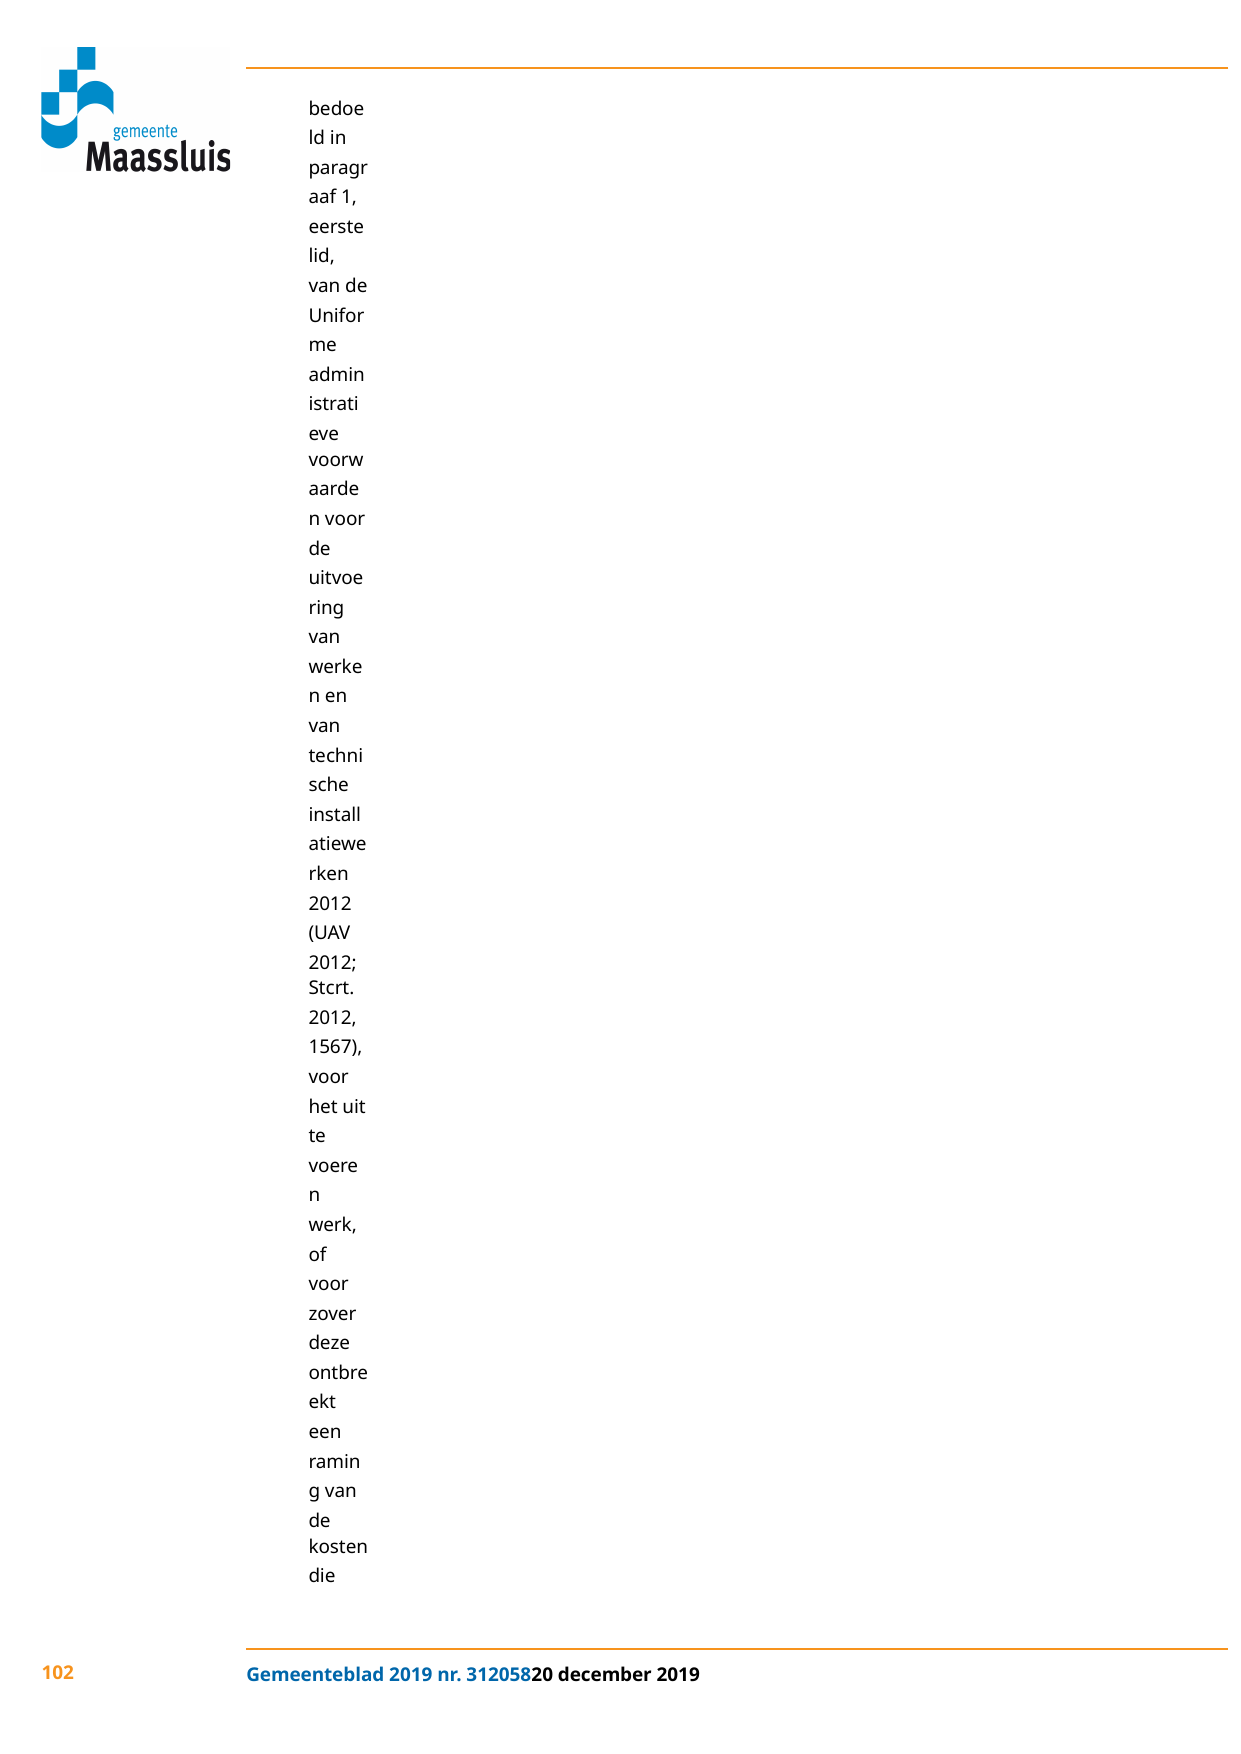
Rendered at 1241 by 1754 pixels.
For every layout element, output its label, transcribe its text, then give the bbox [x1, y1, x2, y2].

table_cell [489, 975, 549, 1533]
table_cell [369, 975, 429, 1533]
table_cell [489, 1533, 549, 1588]
table_cell [489, 95, 549, 446]
table_cell [369, 1533, 429, 1588]
table_cell [429, 1533, 489, 1588]
table_cell [248, 446, 308, 974]
table_cell kosten die [308, 1533, 368, 1588]
table_cell [489, 446, 549, 974]
table_cell [429, 446, 489, 974]
table_cell [369, 446, 429, 974]
table_cell Stcrt. 2012, 1567), voor het uit te voeren werk, of voor zover deze ontbreekt een raming van de [308, 975, 368, 1533]
table_cell [248, 975, 308, 1533]
picture [41, 47, 77, 92]
table_cell [369, 95, 429, 446]
table_cell [429, 975, 489, 1533]
table_cell [248, 95, 308, 446]
table_cell bedoeld in paragraaf 1, eerste lid, van de Uniforme administratieve [308, 95, 368, 446]
table_cell [429, 95, 489, 446]
table_cell voorwaarden voor de uitvoering van werken en van technische installatiewerken 2012 (UAV 2012; [308, 446, 368, 974]
picture [41, 47, 231, 172]
table_cell [248, 1533, 308, 1588]
